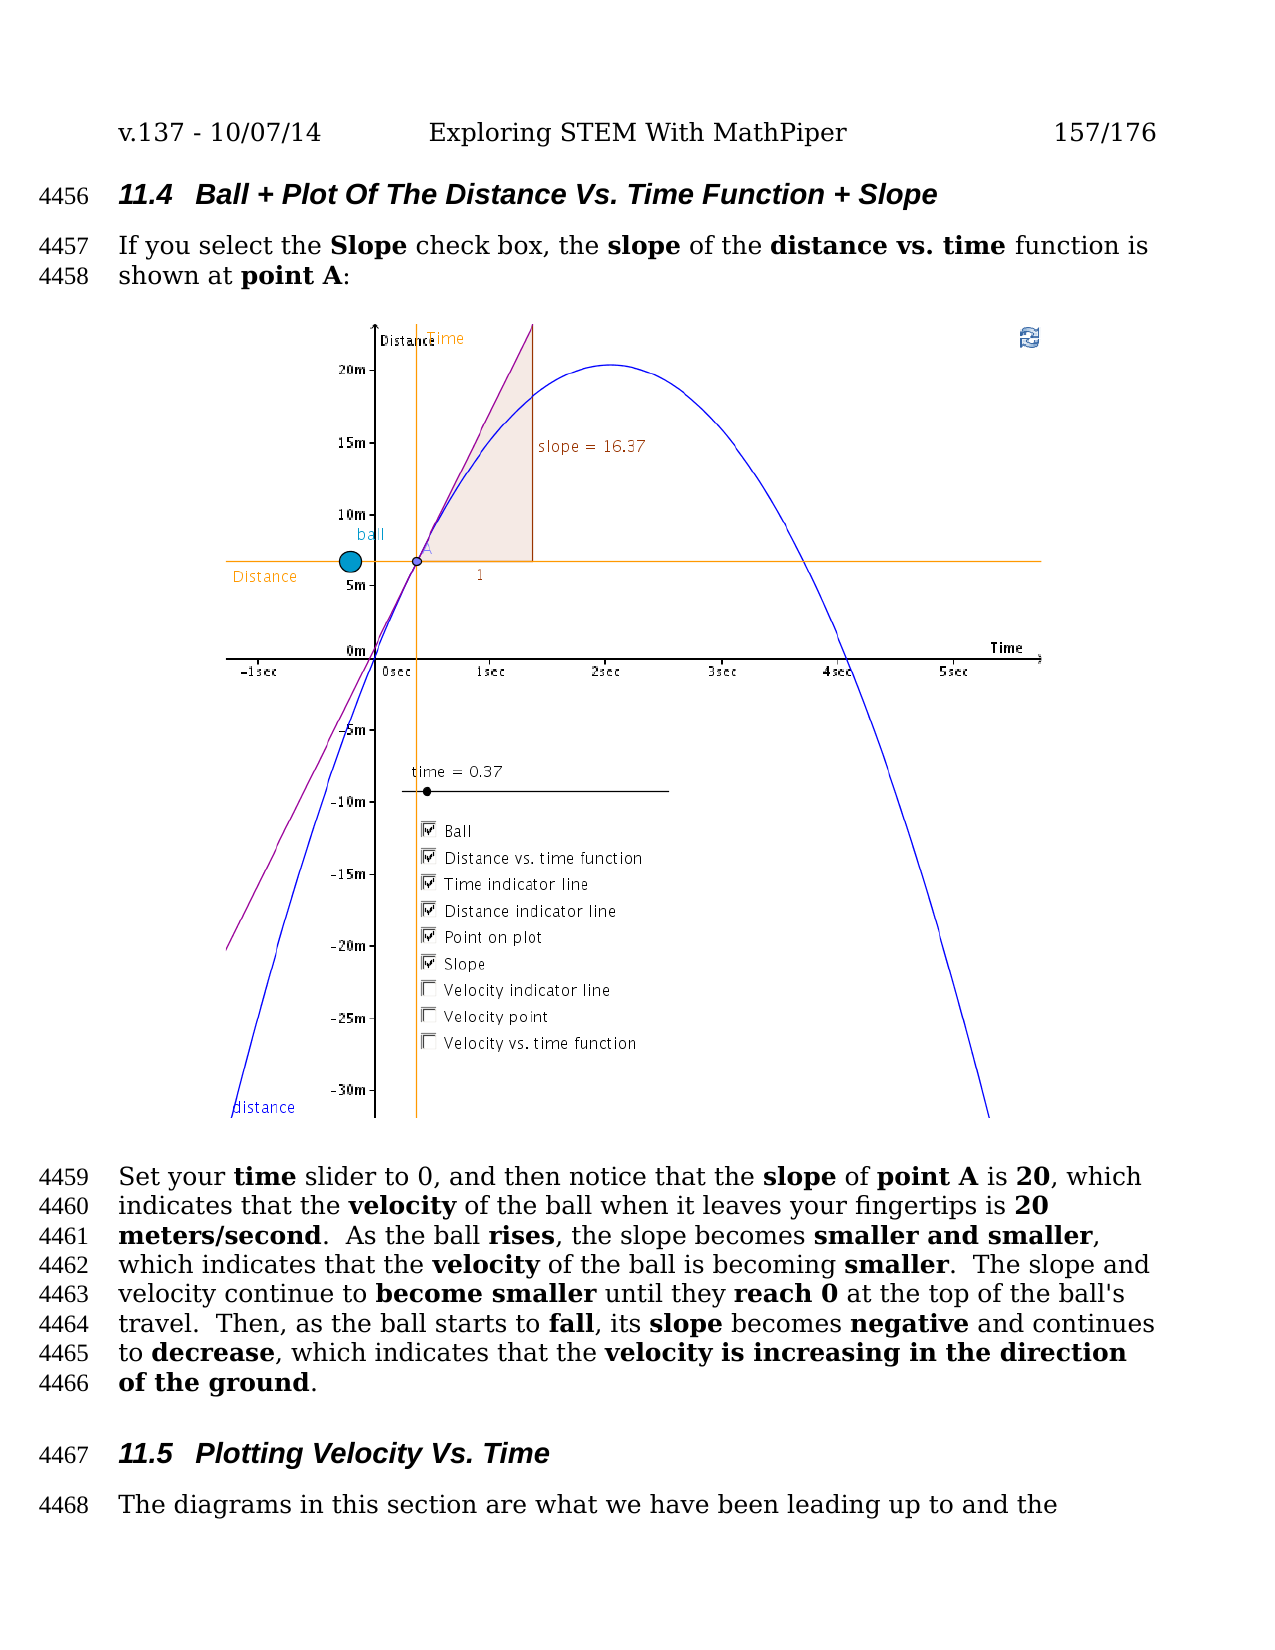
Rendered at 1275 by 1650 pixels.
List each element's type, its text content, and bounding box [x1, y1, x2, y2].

text Set your time slider to 0, and then notice that the slope of point A is 20, which indicates that the velocity of the ball when it leaves your fingertips is 20 meters/second. As the ball rises, the slope becomes smaller and smaller, which indicates that the velocity of the ball is becoming smaller. The slope and velocity continue to become smaller until they reach 0 at the top of the ball's travel. Then, as the ball starts to fall, its slope becomes negative and continues to decrease, which indicates that the velocity is increasing in the direction of the ground. [118, 1162, 1157, 1397]
text If you select the Slope check box, the slope of the distance vs. time function is shown at point A: [118, 231, 1157, 290]
text The diagrams in this section are what we have been leading up to and the [118, 1490, 1157, 1519]
picture [225, 324, 1042, 1118]
subtitle Plotting Velocity Vs. Time [118, 1436, 1157, 1469]
subtitle Ball + Plot Of The Distance Vs. Time Function + Slope [118, 177, 1157, 210]
